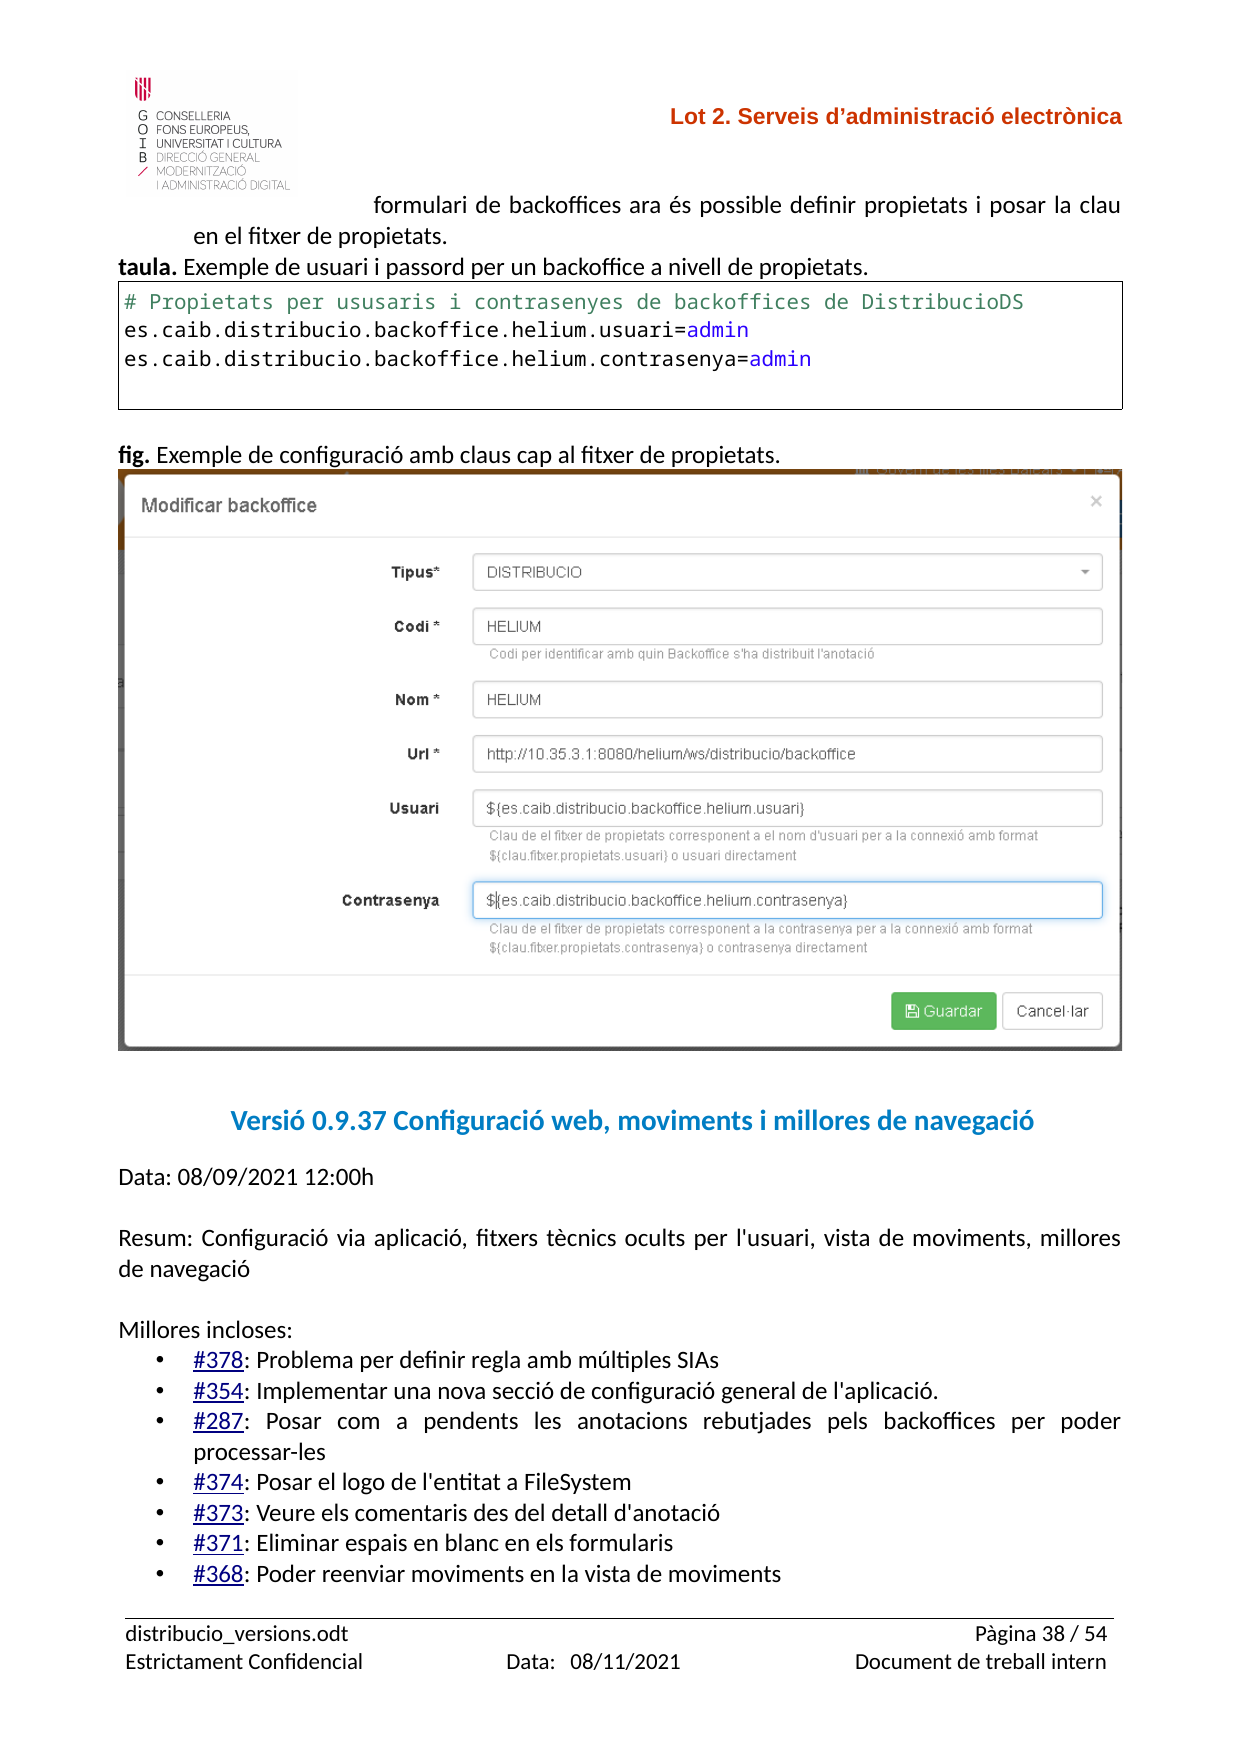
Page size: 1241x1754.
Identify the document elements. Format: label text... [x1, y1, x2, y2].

text Millores incloses: [118, 1314, 1122, 1344]
table_header # Propietats per ususaris i contrasenyes de backoffices de DistribucioDS es.caib.distribucio.backoffice.helium.usuari=admin es.caib.distribucio.backoffice.helium.contrasenya=admin [119, 282, 1122, 409]
list #378: Problema per definir regla amb múltiples SIAs [156, 1344, 1122, 1375]
list #368: Poder reenviar moviments en la vista de moviments [156, 1558, 1122, 1588]
list formulari de backoffices ara és possible definir propietats i posar la clau en el fitxer de propietats. [156, 190, 1122, 251]
subtitle Versió 0.9.37 Configuració web, moviments i millores de navegació [153, 1102, 1122, 1138]
text Resum: Configuració via aplicació, fitxers tècnics ocults per l'usuari, vista de moviments, millores de navegació [118, 1222, 1122, 1283]
list #374: Posar el logo de l'entitat a FileSystem [156, 1466, 1122, 1497]
list #354: Implementar una nova secció de configuració general de l'aplicació. [156, 1375, 1122, 1405]
list #287: Posar com a pendents les anotacions rebutjades pels backoffices per poder processar-les [156, 1405, 1122, 1466]
list #371: Eliminar espais en blanc en els formularis [156, 1527, 1122, 1558]
picture [126, 70, 299, 197]
list #373: Veure els comentaris des del detall d'anotació [156, 1497, 1122, 1527]
text fig. Exemple de configuració amb claus cap al fitxer de propietats. [118, 439, 1122, 469]
text Data: 08/09/2021 12:00h [118, 1161, 1122, 1192]
picture [118, 469, 1123, 1051]
text taula. Exemple de usuari i passord per un backoffice a nivell de propietats. [118, 251, 1122, 281]
